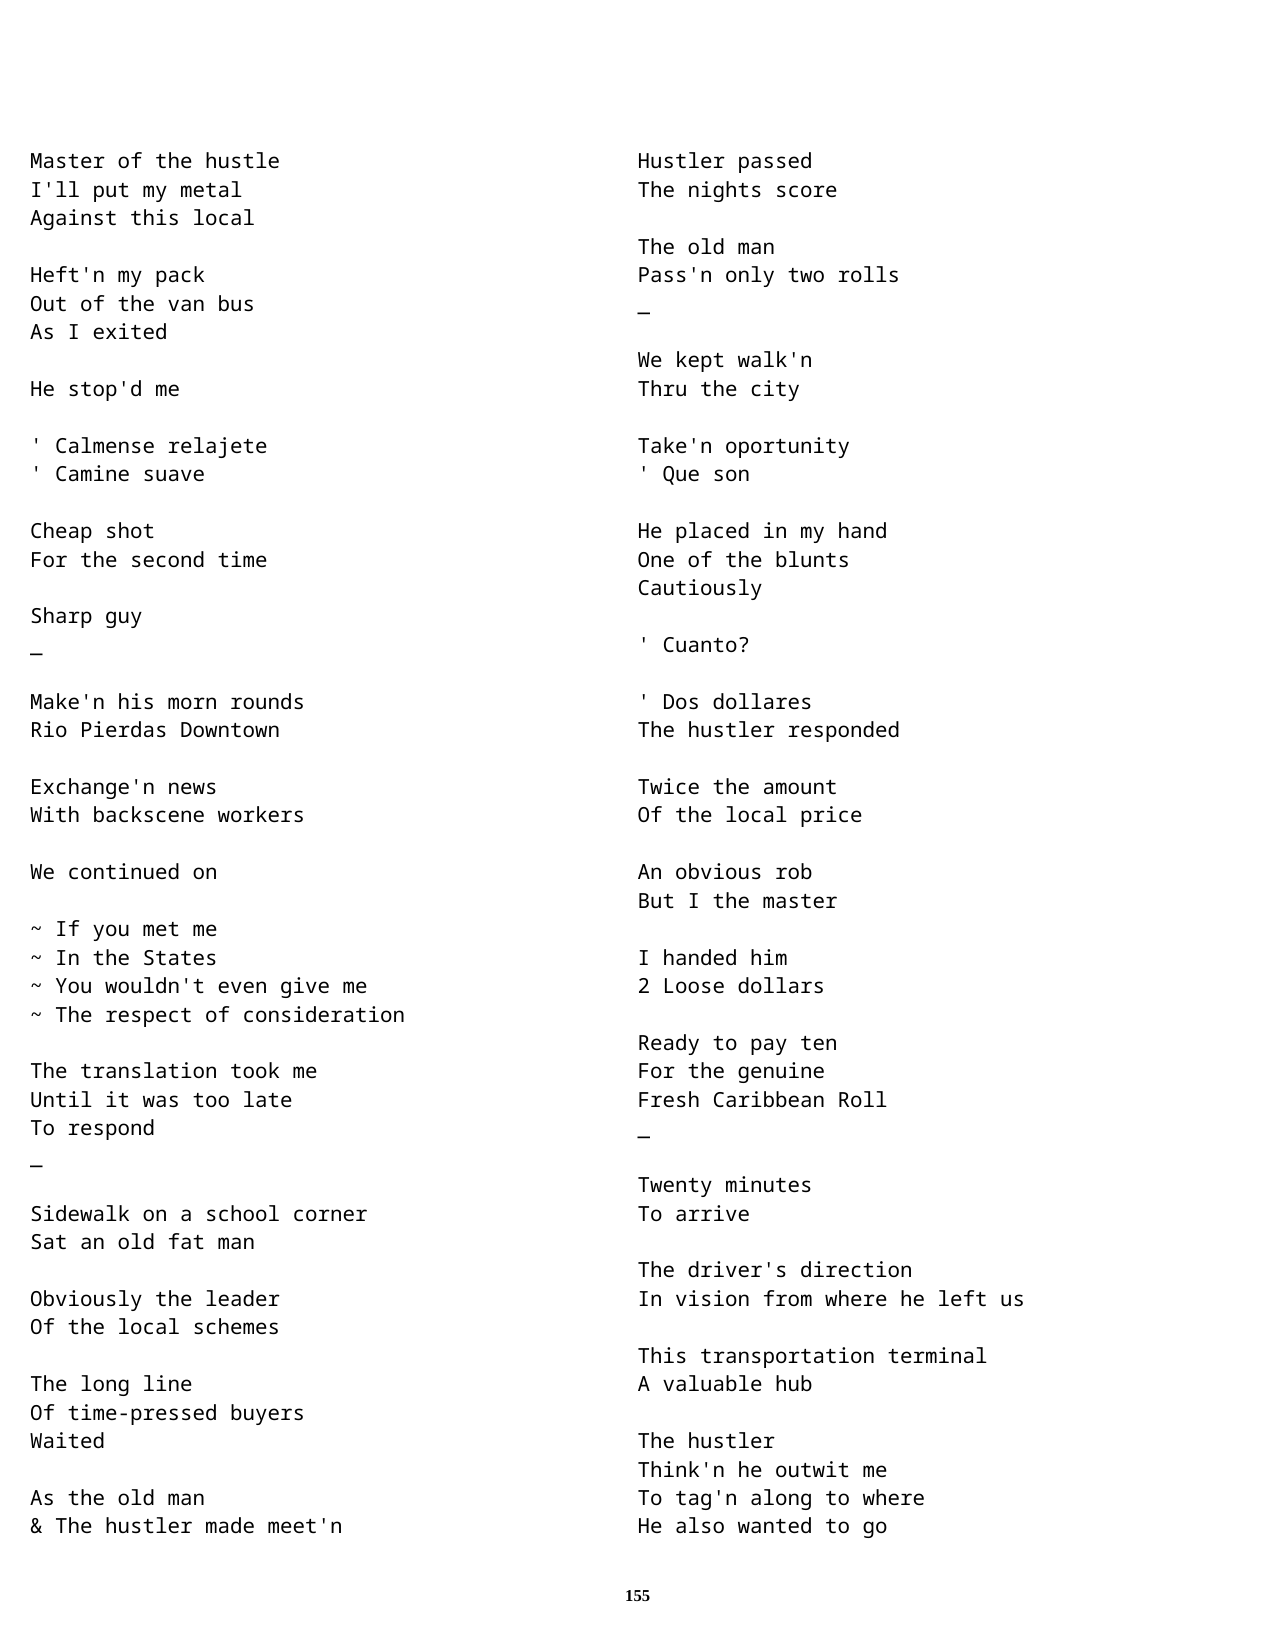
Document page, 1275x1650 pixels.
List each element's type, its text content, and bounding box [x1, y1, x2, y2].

text The hustler [637, 1426, 1245, 1455]
text I'll put my metal [30, 175, 637, 203]
text Cautiously [637, 573, 1245, 602]
text Make'n his morn rounds [30, 687, 637, 715]
text A valuable hub [637, 1369, 1245, 1398]
text We kept walk'n [637, 346, 1245, 374]
text Heft'n my pack [30, 260, 637, 289]
text To respond [30, 1113, 637, 1142]
text As the old man [30, 1483, 637, 1512]
text He also wanted to go [637, 1512, 1245, 1540]
text ' Que son [637, 459, 1245, 488]
text _ [637, 289, 1245, 317]
text Rio Pierdas Downtown [30, 715, 637, 744]
text Of time-pressed buyers [30, 1398, 637, 1426]
text The translation took me [30, 1057, 637, 1085]
text Think'n he outwit me [637, 1455, 1245, 1483]
text As I exited [30, 317, 637, 346]
text Waited [30, 1426, 637, 1455]
text To arrive [637, 1199, 1245, 1227]
text Obviously the leader [30, 1284, 637, 1312]
text He stop'd me [30, 374, 637, 402]
text For the second time [30, 545, 637, 573]
text ' Calmense relajete [30, 431, 637, 459]
text The hustler responded [637, 715, 1245, 744]
text Of the local schemes [30, 1312, 637, 1341]
text Hustler passed [637, 147, 1245, 175]
text ~ The respect of consideration [30, 1000, 637, 1028]
text Sat an old fat man [30, 1227, 637, 1256]
text This transportation terminal [637, 1341, 1245, 1369]
text Fresh Caribbean Roll [637, 1085, 1245, 1113]
text Pass'n only two rolls [637, 260, 1245, 289]
text For the genuine [637, 1057, 1245, 1085]
text Of the local price [637, 801, 1245, 829]
text Cheap shot [30, 516, 637, 545]
text _ [30, 630, 637, 658]
text The nights score [637, 175, 1245, 203]
text & The hustler made meet'n [30, 1512, 637, 1540]
text Thru the city [637, 374, 1245, 402]
text ' Cuanto? [637, 630, 1245, 658]
text Take'n oportunity [637, 431, 1245, 459]
text ~ If you met me [30, 914, 637, 943]
text To tag'n along to where [637, 1483, 1245, 1512]
text Sharp guy [30, 602, 637, 630]
text Against this local [30, 203, 637, 232]
text The long line [30, 1369, 637, 1398]
text I handed him [637, 943, 1245, 971]
text ~ You wouldn't even give me [30, 971, 637, 1000]
text Out of the van bus [30, 289, 637, 317]
text _ [637, 1113, 1245, 1142]
text Master of the hustle [30, 147, 637, 175]
text ~ In the States [30, 943, 637, 971]
text Twenty minutes [637, 1170, 1245, 1199]
text ' Dos dollares [637, 687, 1245, 715]
text But I the master [637, 886, 1245, 914]
text With backscene workers [30, 801, 637, 829]
text Exchange'n news [30, 772, 637, 801]
text One of the blunts [637, 545, 1245, 573]
text _ [30, 1142, 637, 1170]
text The driver's direction [637, 1256, 1245, 1284]
text In vision from where he left us [637, 1284, 1245, 1312]
text We continued on [30, 857, 637, 886]
text Ready to pay ten [637, 1028, 1245, 1057]
text Sidewalk on a school corner [30, 1199, 637, 1227]
text Twice the amount [637, 772, 1245, 801]
text 2 Loose dollars [637, 971, 1245, 1000]
text ' Camine suave [30, 459, 637, 488]
text The old man [637, 232, 1245, 260]
text Until it was too late [30, 1085, 637, 1113]
text He placed in my hand [637, 516, 1245, 545]
text An obvious rob [637, 857, 1245, 886]
